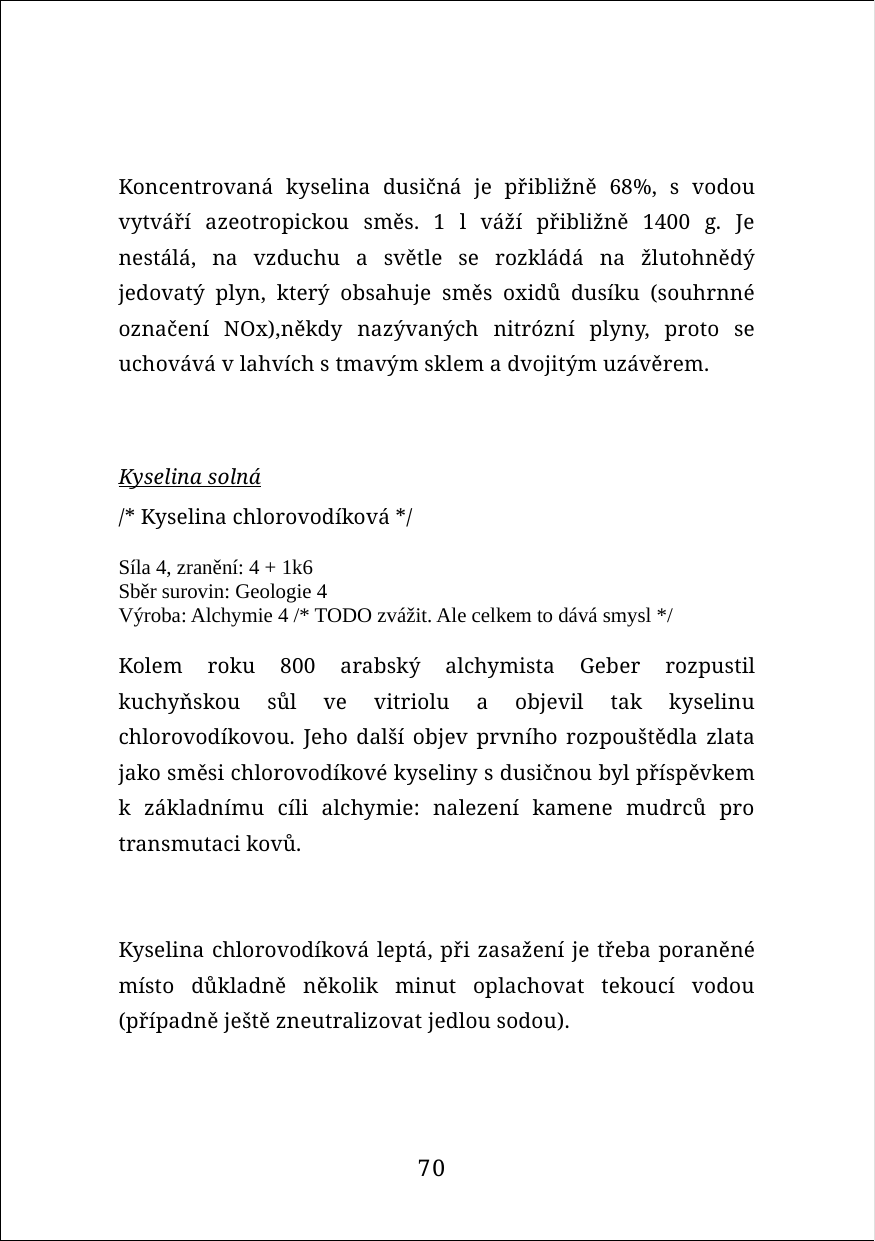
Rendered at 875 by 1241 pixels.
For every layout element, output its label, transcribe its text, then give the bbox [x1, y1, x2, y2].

text /* Kyselina chlorovodíková */ [118, 502, 756, 530]
text Sběr surovin: Geologie 4 [118, 579, 756, 603]
text Kyselina chlorovodíková leptá, při zasažení je třeba poraněné místo důkladně několik minut oplachovat tekoucí vodou (případně ještě zneutralizovat jedlou sodou). [118, 936, 756, 1035]
text Kolem roku 800 arabský alchymista Geber rozpustil kuchyňskou sůl ve vitriolu a objevil tak kyselinu chlorovodíkovou. Jeho další objev prvního rozpouštědla zlata jako směsi chlorovodíkové kyseliny s dusičnou byl příspěvkem k základnímu cíli alchymie: nalezení kamene mudrců pro transmutaci kovů. [118, 651, 756, 857]
subtitle Kyselina solná [118, 462, 756, 490]
text Koncentrovaná kyselina dusičná je přibližně 68%, s vodou vytváří azeotropickou směs. 1 l váží přibližně 1400 g. Je nestálá, na vzduchu a světle se rozkládá na žlutohnědý jedovatý plyn, který obsahuje směs oxidů dusíku (souhrnné označení NOx),někdy nazývaných nitrózní plyny, proto se uchovává v lahvích s tmavým sklem a dvojitým uzávěrem. [118, 172, 756, 378]
text Síla 4, zranění: 4 + 1k6 [118, 555, 756, 579]
text Výroba: Alchymie 4 /* TODO zvážit. Ale celkem to dává smysl */ [118, 603, 756, 627]
